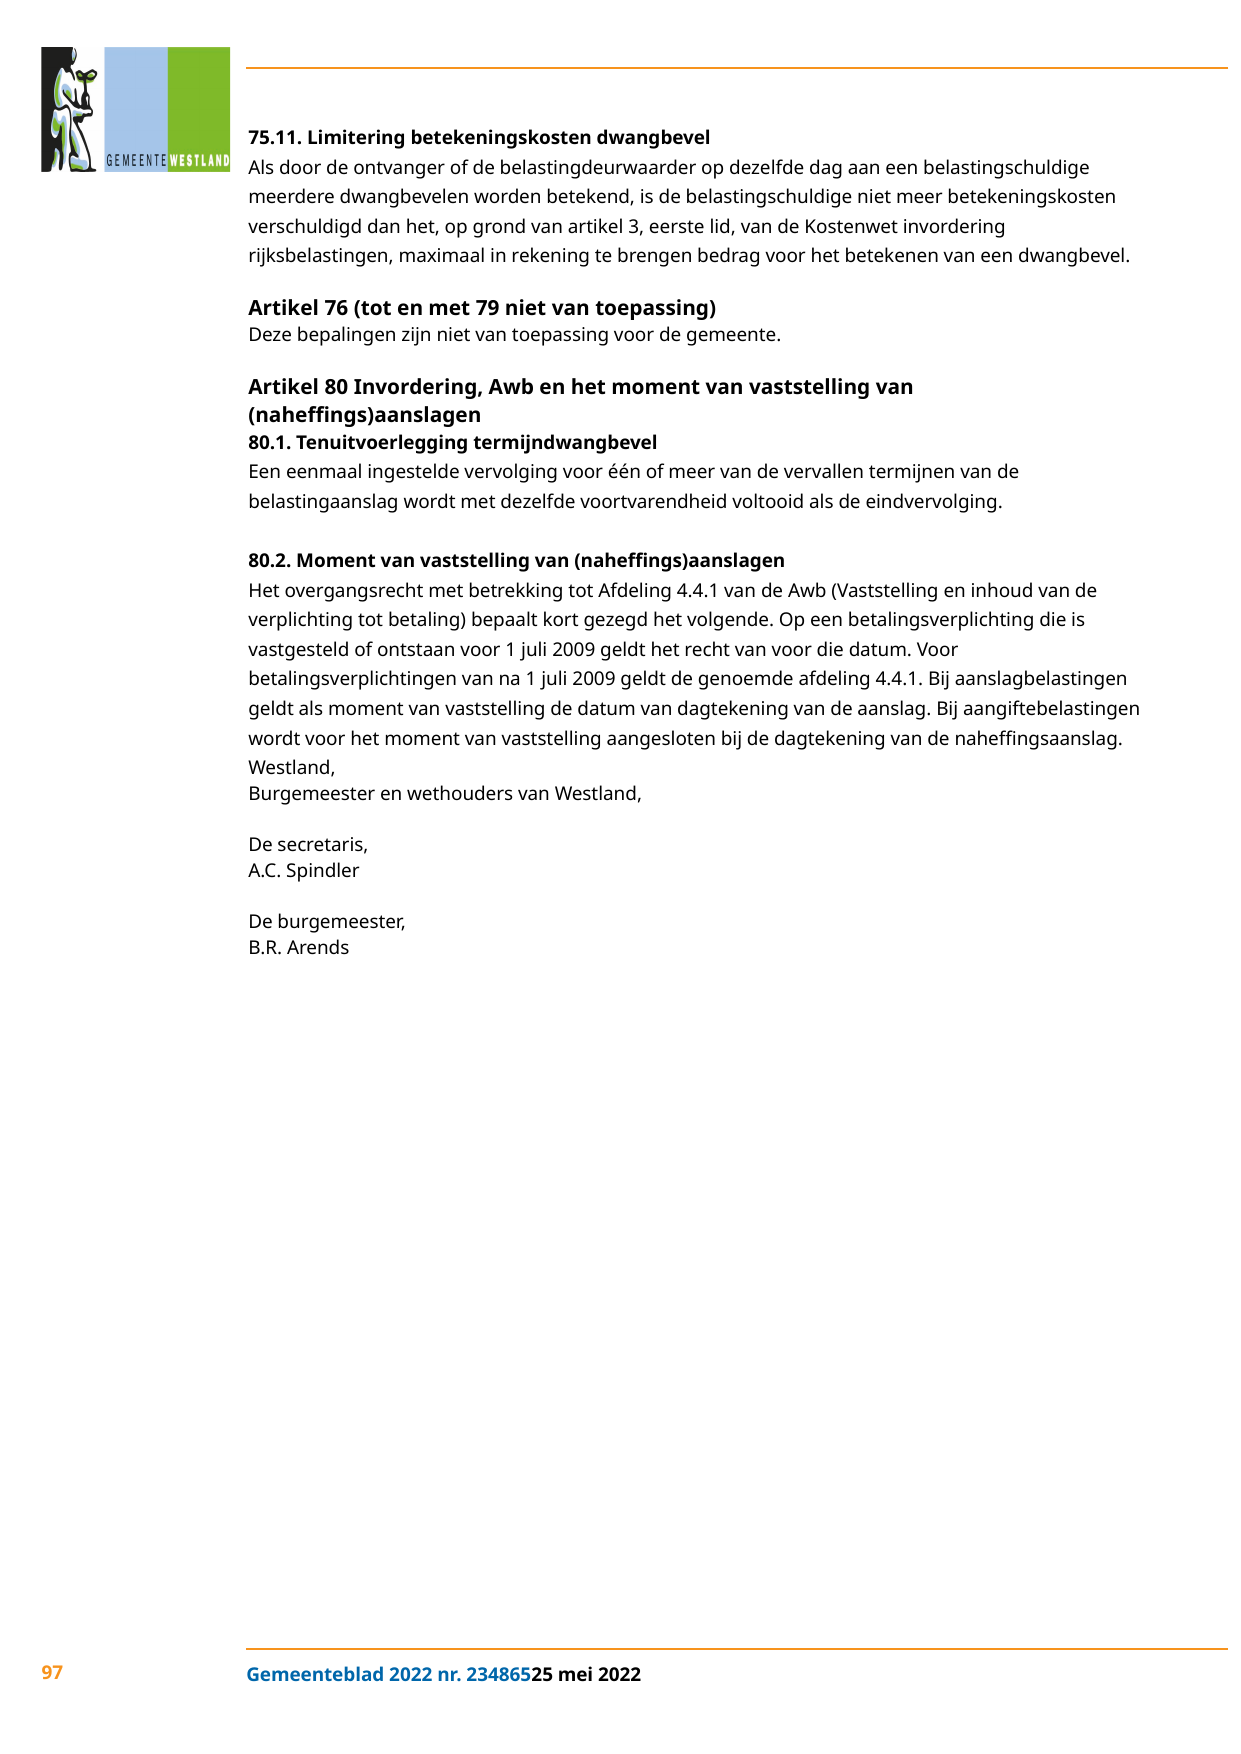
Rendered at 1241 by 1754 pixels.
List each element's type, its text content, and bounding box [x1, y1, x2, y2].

text De burgemeester, [248, 909, 1152, 934]
text Burgemeester en wethouders van Westland, [248, 780, 1152, 806]
text Het overgangsrecht met betrekking tot Afdeling 4.4.1 van de Awb (Vaststelling en inhoud van de verplichting tot betaling) bepaalt kort gezegd het volgende. Op een betalingsverplichting die is vastgesteld of ontstaan voor 1 juli 2009 geldt het recht van voor die datum. Voor betalingsverplichtingen van na 1 juli 2009 geldt de genoemde afdeling 4.4.1. Bij aanslagbelastingen geldt als moment van vaststelling de datum van dagtekening van de aanslag. Bij aangiftebelastingen wordt voor het moment van vaststelling aangesloten bij de dagtekening van de naheffingsaanslag. [248, 577, 1152, 750]
text 80.1. Tenuitvoerlegging termijndwangbevel [248, 429, 1152, 454]
text Deze bepalingen zijn niet van toepassing voor de gemeente. [248, 322, 1152, 347]
text 75.11. Limitering betekeningskosten dwangbevel [248, 124, 1152, 150]
text 80.2. Moment van vaststelling van (naheffings)aanslagen [248, 547, 1152, 573]
text Als door de ontvanger of de belastingdeurwaarder op dezelfde dag aan een belastingschuldige meerdere dwangbevelen worden betekend, is de belastingschuldige niet meer betekeningskosten verschuldigd dan het, op grond van artikel 3, eerste lid, van de Kostenwet invordering rijksbelastingen, maximaal in rekening te brengen bedrag voor het betekenen van een dwangbevel. [248, 154, 1152, 268]
text Artikel 80 Invordering, Awb en het moment van vaststelling van (naheffings)aanslagen [248, 372, 1152, 429]
text A.C. Spindler [248, 857, 1152, 883]
text Een eenmaal ingestelde vervolging voor één of meer van de vervallen termijnen van de belastingaanslag wordt met dezelfde voortvarendheid voltooid als de eindvervolging. [248, 458, 1152, 514]
picture [41, 47, 231, 172]
text Westland, [248, 754, 1152, 780]
text Artikel 76 (tot en met 79 niet van toepassing) [248, 293, 1152, 322]
text De secretaris, [248, 831, 1152, 857]
text B.R. Arends [248, 934, 1152, 960]
